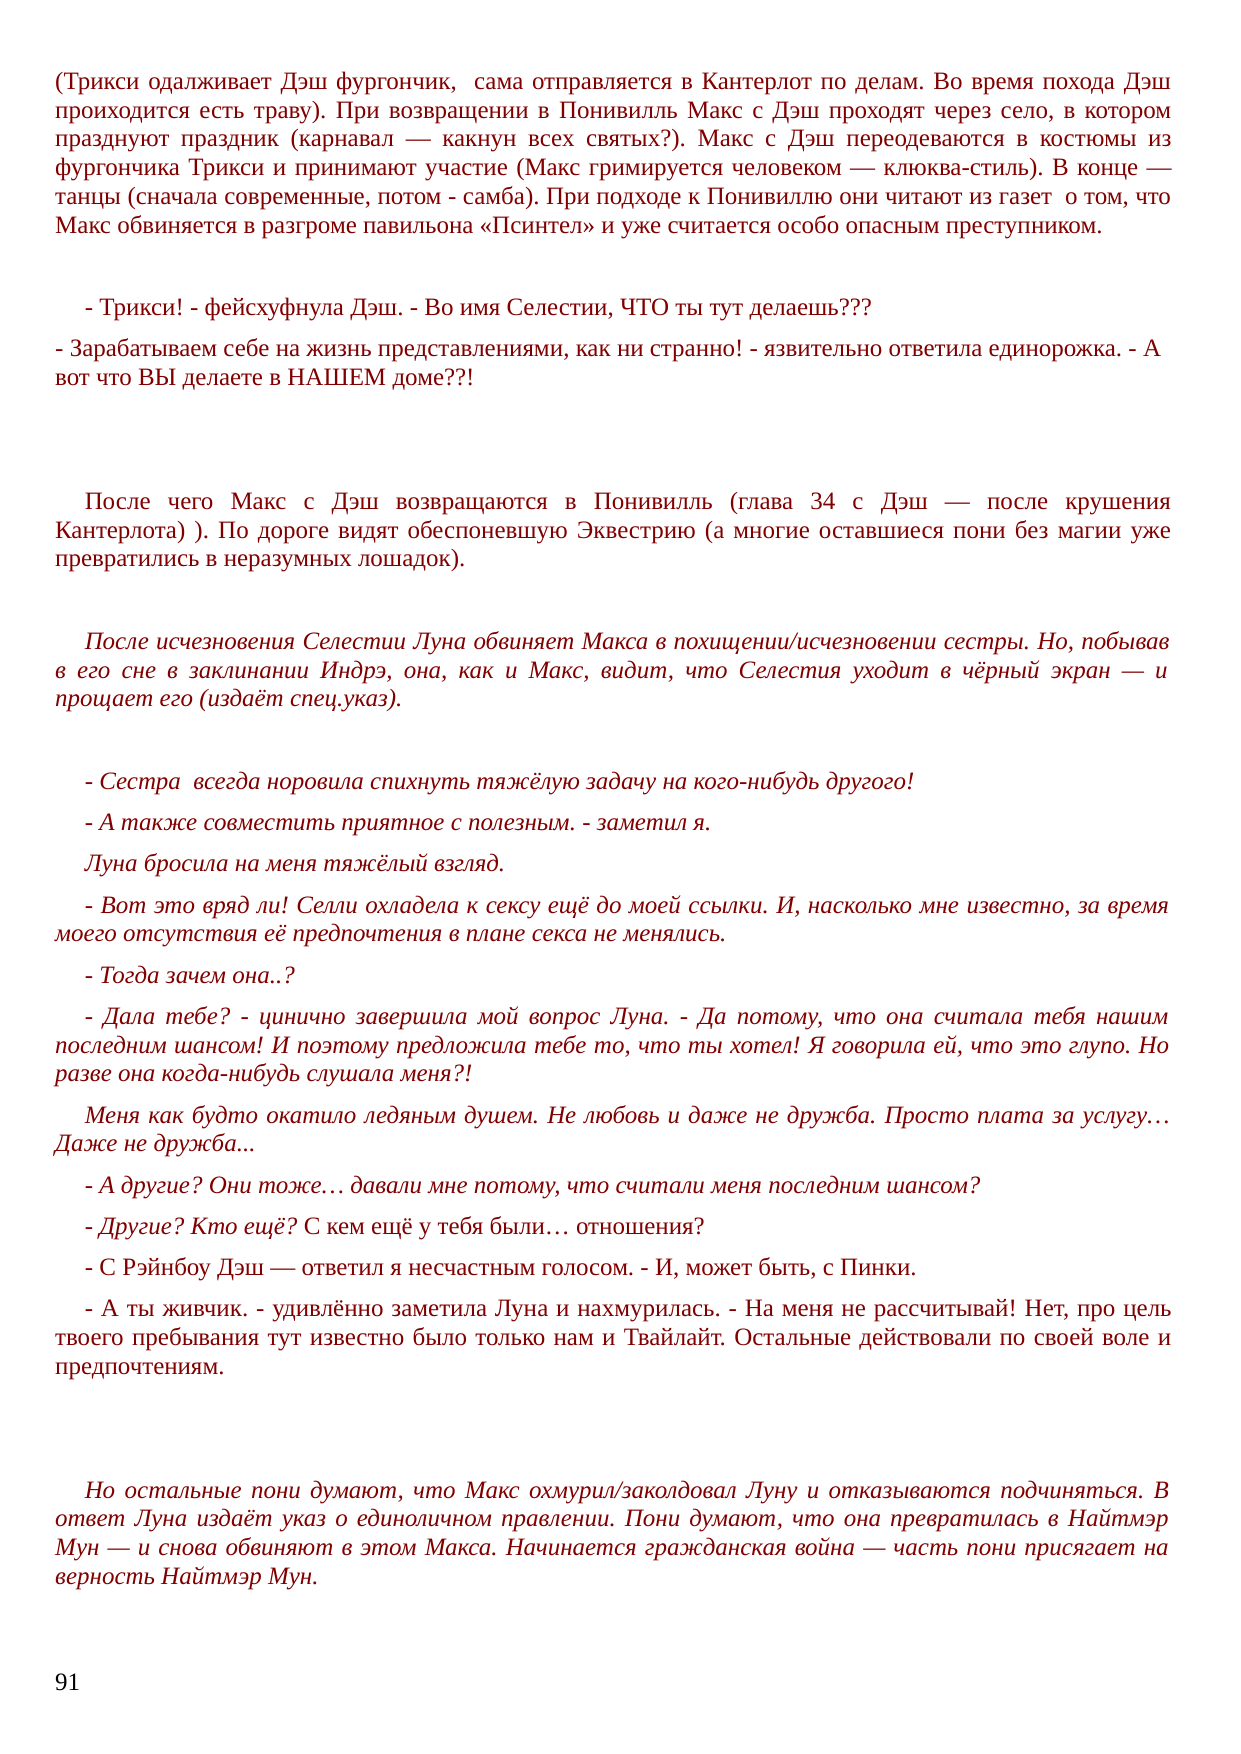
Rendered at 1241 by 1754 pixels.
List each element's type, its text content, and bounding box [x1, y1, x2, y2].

text - Зарабатываем себе на жизнь представлениями, как ни странно! - язвительно ответила единорожка. - А вот что ВЫ делаете в НАШЕМ доме??! [55, 333, 1173, 391]
text - А ты живчик. - удивлённо заметила Луна и нахмурилась. - На меня не рассчитывай! Нет, про цель твоего пребывания тут известно было только нам и Твайлайт. Остальные действовали по своей воле и предпочтениям. [55, 1293, 1173, 1380]
text (Трикси одалживает Дэш фургончик, сама отправляется в Кантерлот по делам. Во время похода Дэш проиходится есть траву). При возвращении в Понивилль Макс с Дэш проходят через село, в котором празднуют праздник (карнавал — какнун всех святых?). Макс с Дэш переодеваются в костюмы из фургончика Трикси и принимают участие (Макс гримируется человеком — клюква-стиль). В конце — танцы (сначала современные, потом - самба). При подходе к Понивиллю они читают из газет о том, что Макс обвиняется в разгроме павильона «Псинтел» и уже считается особо опасным преступником. [55, 66, 1173, 238]
text - Тогда зачем она..? [55, 960, 1173, 988]
text - А другие? Они тоже… давали мне потому, что считали меня последним шансом? [55, 1170, 1173, 1198]
text После исчезновения Селестии Луна обвиняет Макса в похищении/исчезновении сестры. Но, побывав в его сне в заклинании Индрэ, она, как и Макс, видит, что Селестия уходит в чёрный экран — и прощает его (издаёт спец.указ). [55, 626, 1173, 712]
text - Другие? Кто ещё? С кем ещё у тебя были… отношения? [55, 1211, 1173, 1240]
text После чего Макс с Дэш возвращаются в Понивилль (глава 34 с Дэш — после крушения Кантерлота) ). По дороге видят обеспоневшую Эквестрию (а многие оставшиеся пони без магии уже превратились в неразумных лошадок). [55, 486, 1173, 572]
text Меня как будто окатило ледяным душем. Не любовь и даже не дружба. Просто плата за услугу… Даже не дружба... [55, 1100, 1173, 1157]
text Но остальные пони думают, что Макс охмурил/заколдовал Луну и отказываются подчиняться. В ответ Луна издаёт указ о единоличном правлении. Пони думают, что она превратилась в Найтмэр Мун — и снова обвиняют в этом Макса. Начинается гражданская война — часть пони присягает на верность Найтмэр Мун. [55, 1475, 1173, 1590]
text - А также совместить приятное с полезным. - заметил я. [55, 807, 1173, 836]
text - Дала тебе? - цинично завершила мой вопрос Луна. - Да потому, что она считала тебя нашим последним шансом! И поэтому предложила тебе то, что ты хотел! Я говорила ей, что это глупо. Но разве она когда-нибудь слушала меня?! [55, 1001, 1173, 1087]
text - Вот это вряд ли! Селли охладела к сексу ещё до моей ссылки. И, насколько мне известно, за время моего отсутствия её предпочтения в плане секса не менялись. [55, 890, 1173, 947]
text Луна бросила на меня тяжёлый взгляд. [55, 848, 1173, 877]
text - Трикси! - фейсхуфнула Дэш. - Во имя Селестии, ЧТО ты тут делаешь??? [55, 292, 1173, 321]
text - Сестра всегда норовила спихнуть тяжёлую задачу на кого-нибудь другого! [55, 766, 1173, 795]
text - С Рэйнбоу Дэш — ответил я несчастным голосом. - И, может быть, с Пинки. [55, 1252, 1173, 1281]
